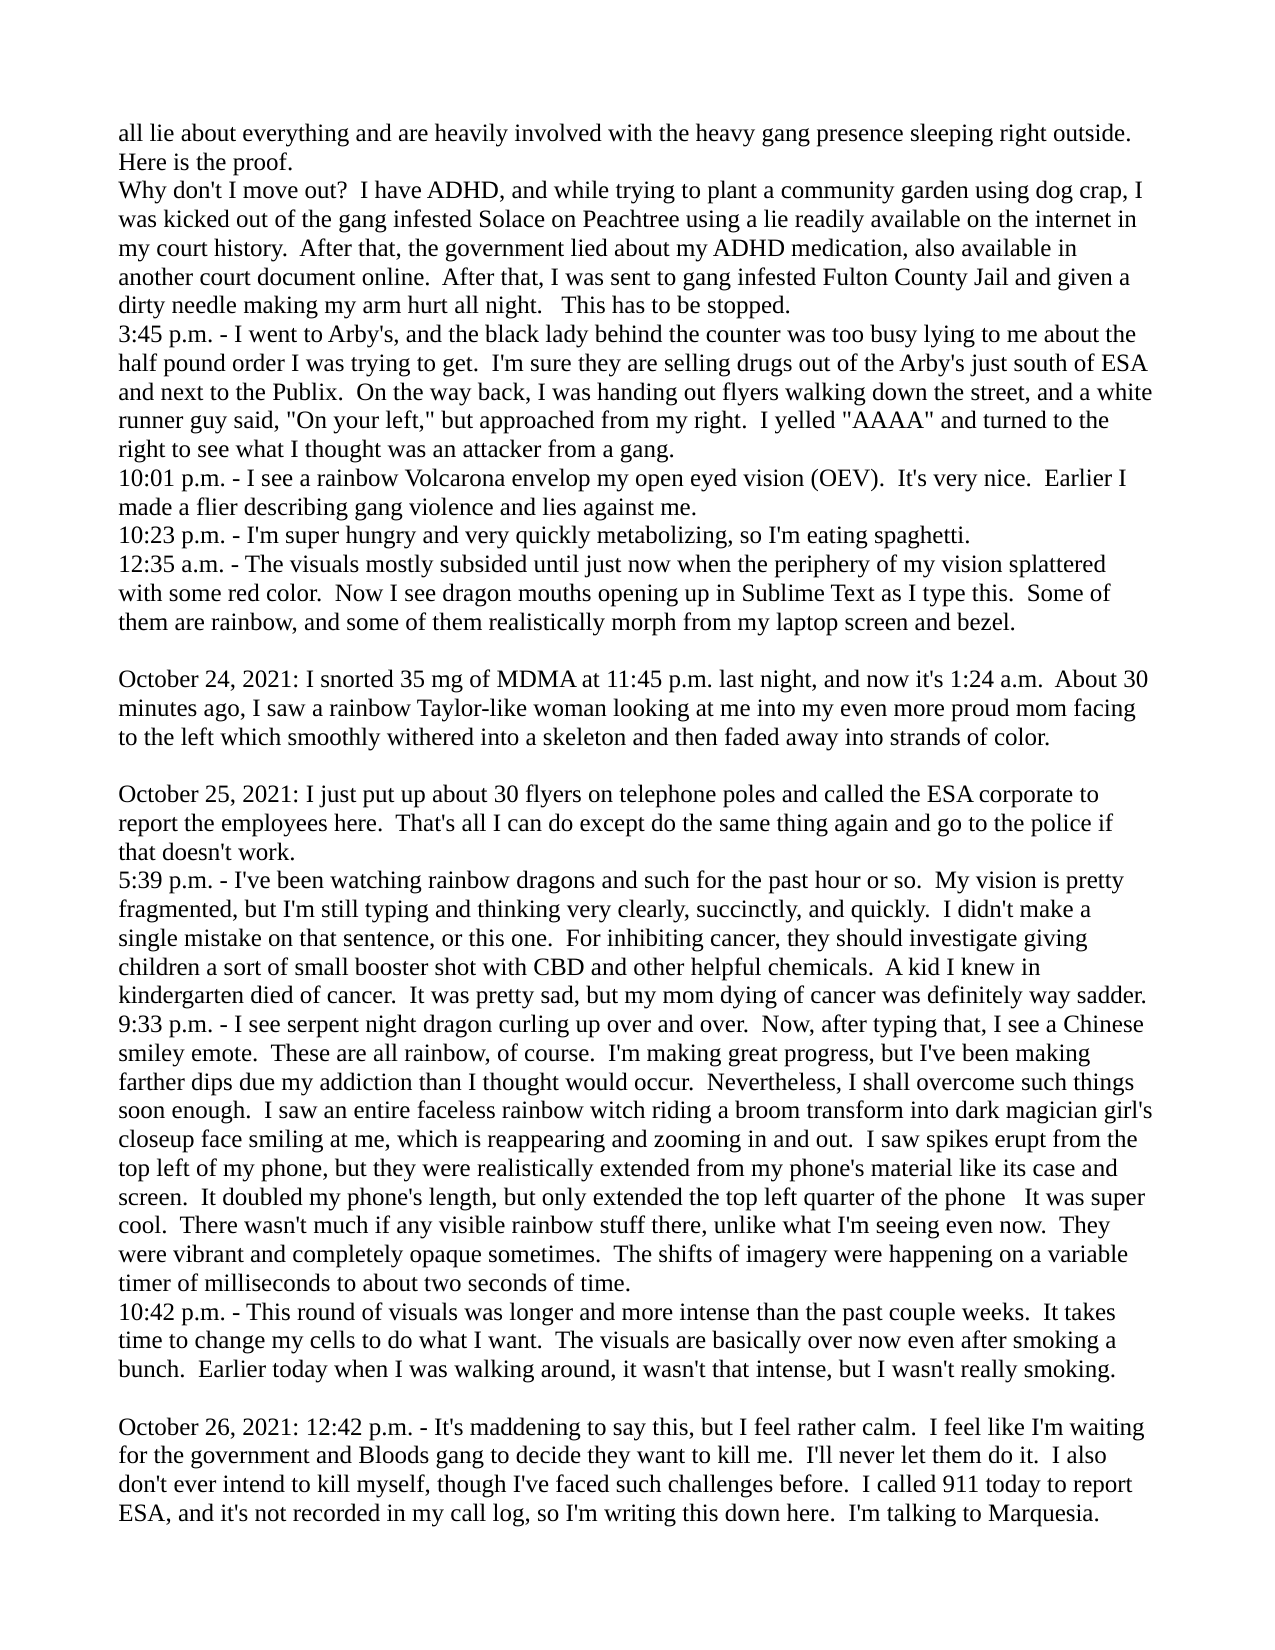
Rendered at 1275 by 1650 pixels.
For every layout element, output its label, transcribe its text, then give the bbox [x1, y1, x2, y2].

text 10:01 p.m. - I see a rainbow Volcarona envelop my open eyed vision (OEV). It's very nice. Earlier I made a flier describing gang violence and lies against me. [118, 463, 1157, 521]
text Why don't I move out? I have ADHD, and while trying to plant a community garden using dog crap, I was kicked out of the gang infested Solace on Peachtree using a lie readily available on the internet in my court history. After that, the government lied about my ADHD medication, also available in another court document online. After that, I was sent to gang infested Fulton County Jail and given a dirty needle making my arm hurt all night. This has to be stopped. [118, 176, 1157, 319]
text October 24, 2021: I snorted 35 mg of MDMA at 11:45 p.m. last night, and now it's 1:24 a.m. About 30 minutes ago, I saw a rainbow Taylor-like woman looking at me into my even more proud mom facing to the left which smoothly withered into a skeleton and then faded away into strands of color. [118, 664, 1157, 751]
text 3:45 p.m. - I went to Arby's, and the black lady behind the counter was too busy lying to me about the half pound order I was trying to get. I'm sure they are selling drugs out of the Arby's just south of ESA and next to the Publix. On the way back, I was handing out flyers walking down the street, and a white runner guy said, "On your left," but approached from my right. I yelled "AAAA" and turned to the right to see what I thought was an attacker from a gang. [118, 319, 1157, 463]
text October 26, 2021: 12:42 p.m. - It's maddening to say this, but I feel rather calm. I feel like I'm waiting for the government and Bloods gang to decide they want to kill me. I'll never let them do it. I also don't ever intend to kill myself, though I've faced such challenges before. I called 911 today to report ESA, and it's not recorded in my call log, so I'm writing this down here. I'm talking to Marquesia. [118, 1412, 1157, 1527]
text 12:35 a.m. - The visuals mostly subsided until just now when the periphery of my vision splattered with some red color. Now I see dragon mouths opening up in Sublime Text as I type this. Some of them are rainbow, and some of them realistically morph from my laptop screen and bezel. [118, 549, 1157, 636]
text 10:42 p.m. - This round of visuals was longer and more intense than the past couple weeks. It takes time to change my cells to do what I want. The visuals are basically over now even after smoking a bunch. Earlier today when I was walking around, it wasn't that intense, but I wasn't really smoking. [118, 1297, 1157, 1383]
text 10:23 p.m. - I'm super hungry and very quickly metabolizing, so I'm eating spaghetti. [118, 521, 1157, 549]
text 5:39 p.m. - I've been watching rainbow dragons and such for the past hour or so. My vision is pretty fragmented, but I'm still typing and thinking very clearly, succinctly, and quickly. I didn't make a single mistake on that sentence, or this one. For inhibiting cancer, they should investigate giving children a sort of small booster shot with CBD and other helpful chemicals. A kid I knew in kindergarten died of cancer. It was pretty sad, but my mom dying of cancer was definitely way sadder. [118, 866, 1157, 1009]
text October 25, 2021: I just put up about 30 flyers on telephone poles and called the ESA corporate to report the employees here. That's all I can do except do the same thing again and go to the police if that doesn't work. [118, 779, 1157, 866]
text 9:33 p.m. - I see serpent night dragon curling up over and over. Now, after typing that, I see a Chinese smiley emote. These are all rainbow, of course. I'm making great progress, but I've been making farther dips due my addiction than I thought would occur. Nevertheless, I shall overcome such things soon enough. I saw an entire faceless rainbow witch riding a broom transform into dark magician girl's closeup face smiling at me, which is reappearing and zooming in and out. I saw spikes erupt from the top left of my phone, but they were realistically extended from my phone's material like its case and screen. It doubled my phone's length, but only extended the top left quarter of the phone It was super cool. There wasn't much if any visible rainbow stuff there, unlike what I'm seeing even now. They were vibrant and completely opaque sometimes. The shifts of imagery were happening on a variable timer of milliseconds to about two seconds of time. [118, 1009, 1157, 1297]
text all lie about everything and are heavily involved with the heavy gang presence sleeping right outside. Here is the proof. [118, 118, 1157, 176]
